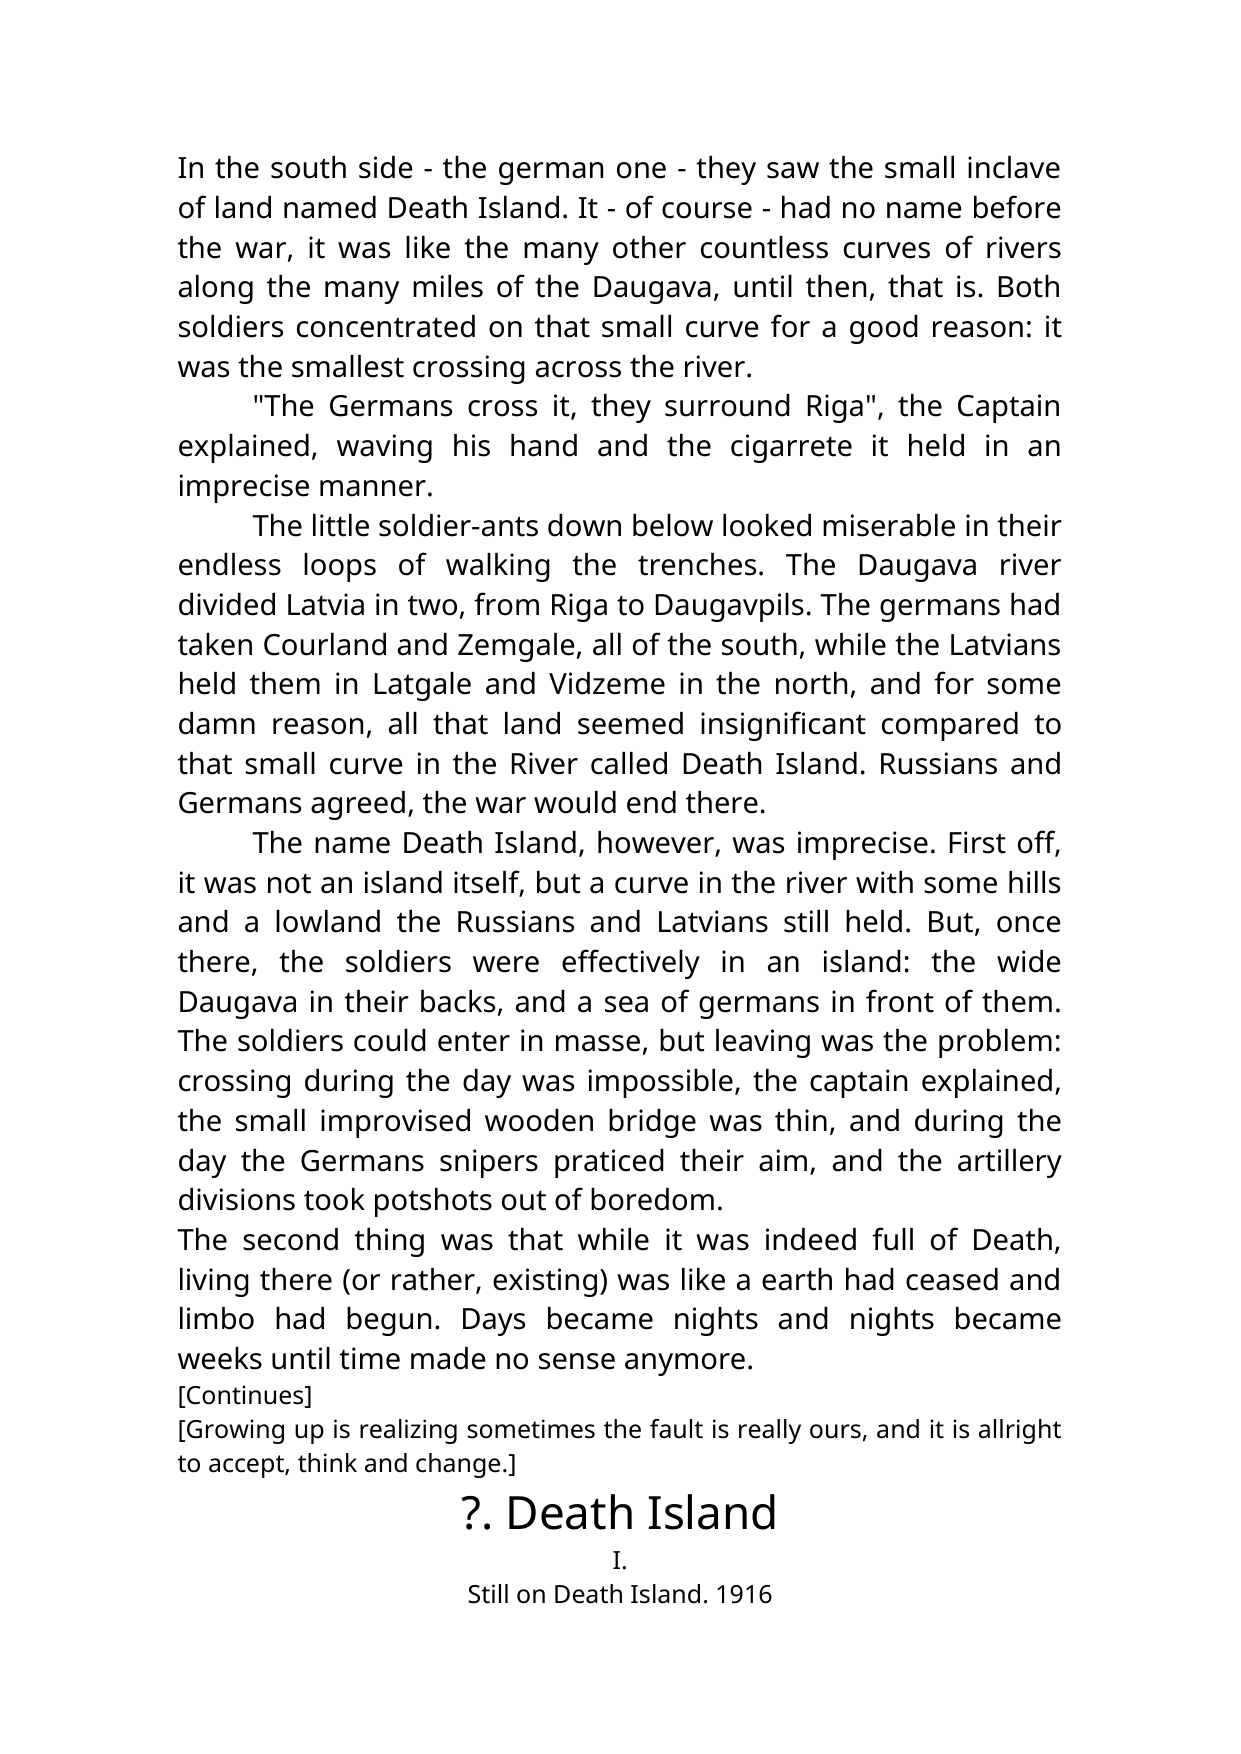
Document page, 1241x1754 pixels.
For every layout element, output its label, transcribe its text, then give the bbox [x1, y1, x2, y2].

text "The Germans cross it, they surround Riga", the Captain explained, waving his hand and the cigarrete it held in an imprecise manner. [177, 386, 1063, 505]
text [Growing up is realizing sometimes the fault is really ours, and it is allright to accept, think and change.] [177, 1412, 1063, 1480]
text The name Death Island, however, was imprecise. First off, it was not an island itself, but a curve in the river with some hills and a lowland the Russians and Latvians still held. But, once there, the soldiers were effectively in an island: the wide Daugava in their backs, and a sea of germans in front of them. The soldiers could enter in masse, but leaving was the problem: crossing during the day was impossible, the captain explained, the small improvised wooden bridge was thin, and during the day the Germans snipers praticed their aim, and the artillery divisions took potshots out of boredom. [177, 822, 1063, 1219]
subtitle ?. Death Island [177, 1480, 1063, 1542]
subtitle I. Still on Death Island. 1916 [177, 1542, 1063, 1611]
text In the south side - the german one - they saw the small inclave of land named Death Island. It - of course - had no name before the war, it was like the many other countless curves of rivers along the many miles of the Daugava, until then, that is. Both soldiers concentrated on that small curve for a good reason: it was the smallest crossing across the river. [177, 148, 1063, 386]
text The little soldier-ants down below looked miserable in their endless loops of walking the trenches. The Daugava river divided Latvia in two, from Riga to Daugavpils. The germans had taken Courland and Zemgale, all of the south, while the Latvians held them in Latgale and Vidzeme in the north, and for some damn reason, all that land seemed insignificant compared to that small curve in the River called Death Island. Russians and Germans agreed, the war would end there. [177, 505, 1063, 822]
text The second thing was that while it was indeed full of Death, living there (or rather, existing) was like a earth had ceased and limbo had begun. Days became nights and nights became weeks until time made no sense anymore. [177, 1219, 1063, 1378]
text [Continues] [177, 1378, 1063, 1412]
